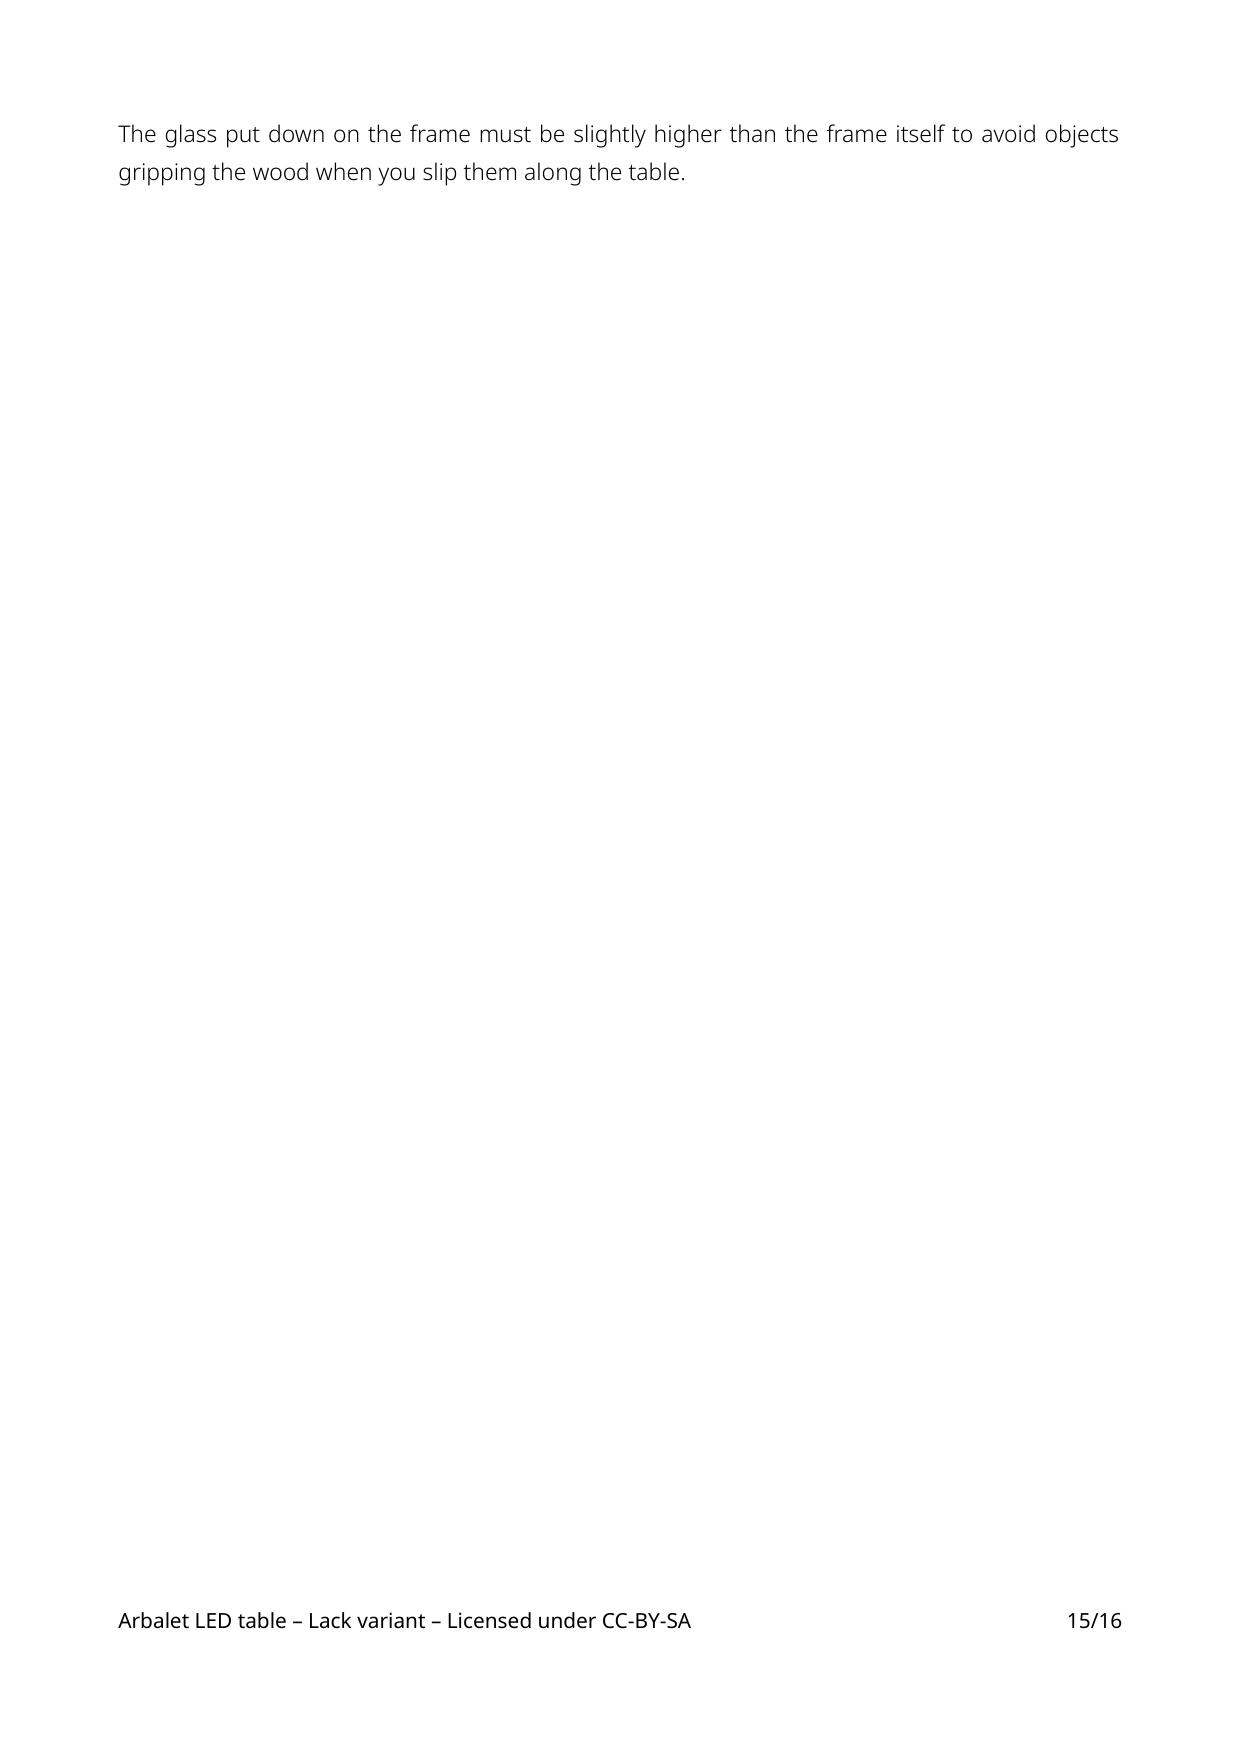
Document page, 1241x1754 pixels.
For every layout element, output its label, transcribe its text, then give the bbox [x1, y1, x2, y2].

text The glass put down on the frame must be slightly higher than the frame itself to avoid objects gripping the wood when you slip them along the table. [118, 118, 1122, 187]
